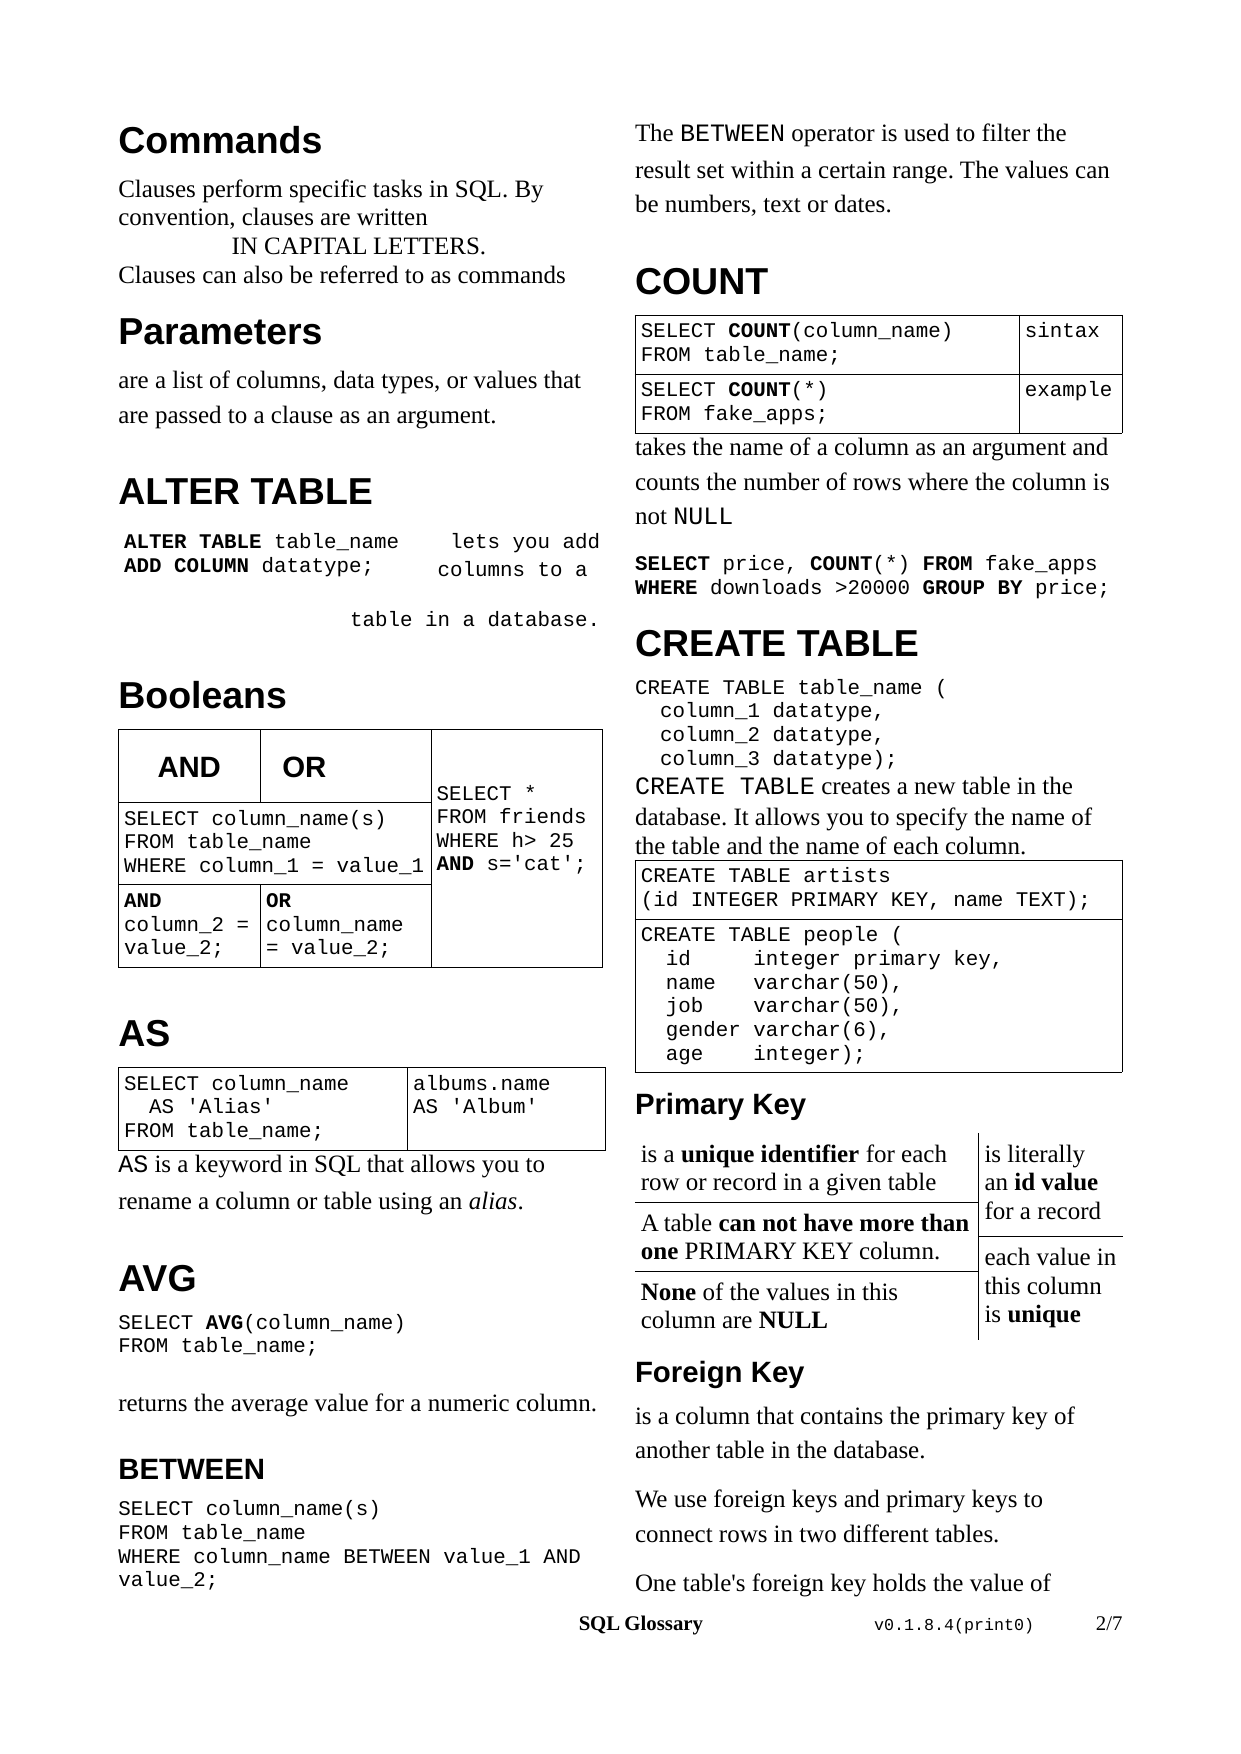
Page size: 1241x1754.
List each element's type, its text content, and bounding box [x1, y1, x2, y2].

text FROM table_name; [118, 1335, 605, 1359]
subtitle BETWEEN [118, 1452, 605, 1486]
text CREATE TABLE creates a new table in the database. It allows you to specify the name of the table and the name of each column. [635, 771, 1122, 860]
table_header lets you add columns to a [419, 525, 605, 603]
subtitle Parameters [118, 309, 605, 353]
text SELECT AVG(column_name) [118, 1312, 605, 1335]
text is a column that contains the primary key of another table in the database. [635, 1401, 1122, 1464]
subtitle CREATE TABLE [635, 621, 1122, 664]
text The BETWEEN operator is used to filter the result set within a certain range. The values can be numbers, text or dates. [635, 118, 1122, 218]
text returns the average value for a numeric column. [118, 1388, 605, 1417]
text FROM table_name [118, 1522, 605, 1546]
table_header albums.name AS 'Album' [408, 1068, 605, 1149]
text CREATE TABLE table_name ( [635, 677, 1122, 700]
table_header is literally an id value for a record [979, 1133, 1122, 1236]
subtitle AS [118, 1011, 605, 1054]
text column_1 datatype, [635, 700, 1122, 724]
table_cell SELECT COUNT(*) FROM fake_apps; [636, 375, 1019, 432]
subtitle ALTER TABLE [118, 469, 605, 513]
table_cell each value in this column is unique [979, 1237, 1122, 1340]
text WHERE downloads >20000 GROUP BY price; [635, 577, 1122, 600]
text column_3 datatype); [635, 748, 1122, 771]
table_header SELECT column_name AS 'Alias' FROM table_name; [119, 1068, 407, 1149]
table_cell A table can not have more than one PRIMARY KEY column. [635, 1203, 978, 1271]
subtitle Foreign Key [635, 1354, 1122, 1388]
subtitle AVG [118, 1256, 605, 1299]
table_cell AND column_2 = value_2; [119, 885, 260, 967]
text WHERE column_name BETWEEN value_1 AND value_2; [118, 1546, 605, 1593]
table_header CREATE TABLE artists (id INTEGER PRIMARY KEY, name TEXT); [636, 861, 1122, 918]
table_cell example [1020, 375, 1122, 432]
subtitle COUNT [635, 259, 1122, 302]
table_header is a unique identifier for each row or record in a given table [635, 1133, 978, 1202]
table_header ALTER TABLE table_name ADD COLUMN datatype; [118, 525, 419, 603]
subtitle Booleans [118, 674, 605, 717]
text are a list of columns, data types, or values that are passed to a clause as an argument. [118, 365, 605, 428]
table_cell None of the values in this column are NULL [635, 1272, 978, 1340]
text We use foreign keys and primary keys to connect rows in two different tables. [635, 1484, 1122, 1548]
text Clauses can also be referred to as commands [118, 260, 605, 289]
table_header SELECT COUNT(column_name) FROM table_name; [636, 316, 1019, 373]
table_header sintax [1020, 316, 1122, 373]
text AS is a keyword in SQL that allows you to rename a column or table using an alias. [118, 1151, 605, 1215]
subtitle Commands [118, 118, 605, 161]
table_cell SELECT column_name(s) FROM table_name WHERE column_1 = value_1 [119, 803, 431, 884]
table_cell CREATE TABLE people ( id integer primary key, name varchar(50), job varchar(50), gender varchar(6), age integer); [636, 920, 1122, 1072]
text SELECT price, COUNT(*) FROM fake_apps [635, 553, 1122, 577]
table_cell OR column_name = value_2; [261, 885, 431, 967]
table_header SELECT * FROM friends WHERE h> 25 AND s='cat'; [432, 730, 602, 967]
subtitle Primary Key [635, 1087, 1122, 1120]
text takes the name of a column as an argument and counts the number of rows where the column is not NULL [635, 434, 1122, 532]
table_cell table in a database. [118, 603, 605, 653]
text Clauses perform specific tasks in SQL. By convention, clauses are written [118, 174, 605, 231]
text IN CAPITAL LETTERS. [118, 231, 605, 260]
table_header OR [261, 730, 431, 802]
text SELECT column_name(s) [118, 1498, 605, 1522]
text One table's foreign key holds the value of [635, 1568, 1122, 1597]
text column_2 datatype, [635, 724, 1122, 748]
table_header AND [119, 730, 260, 802]
